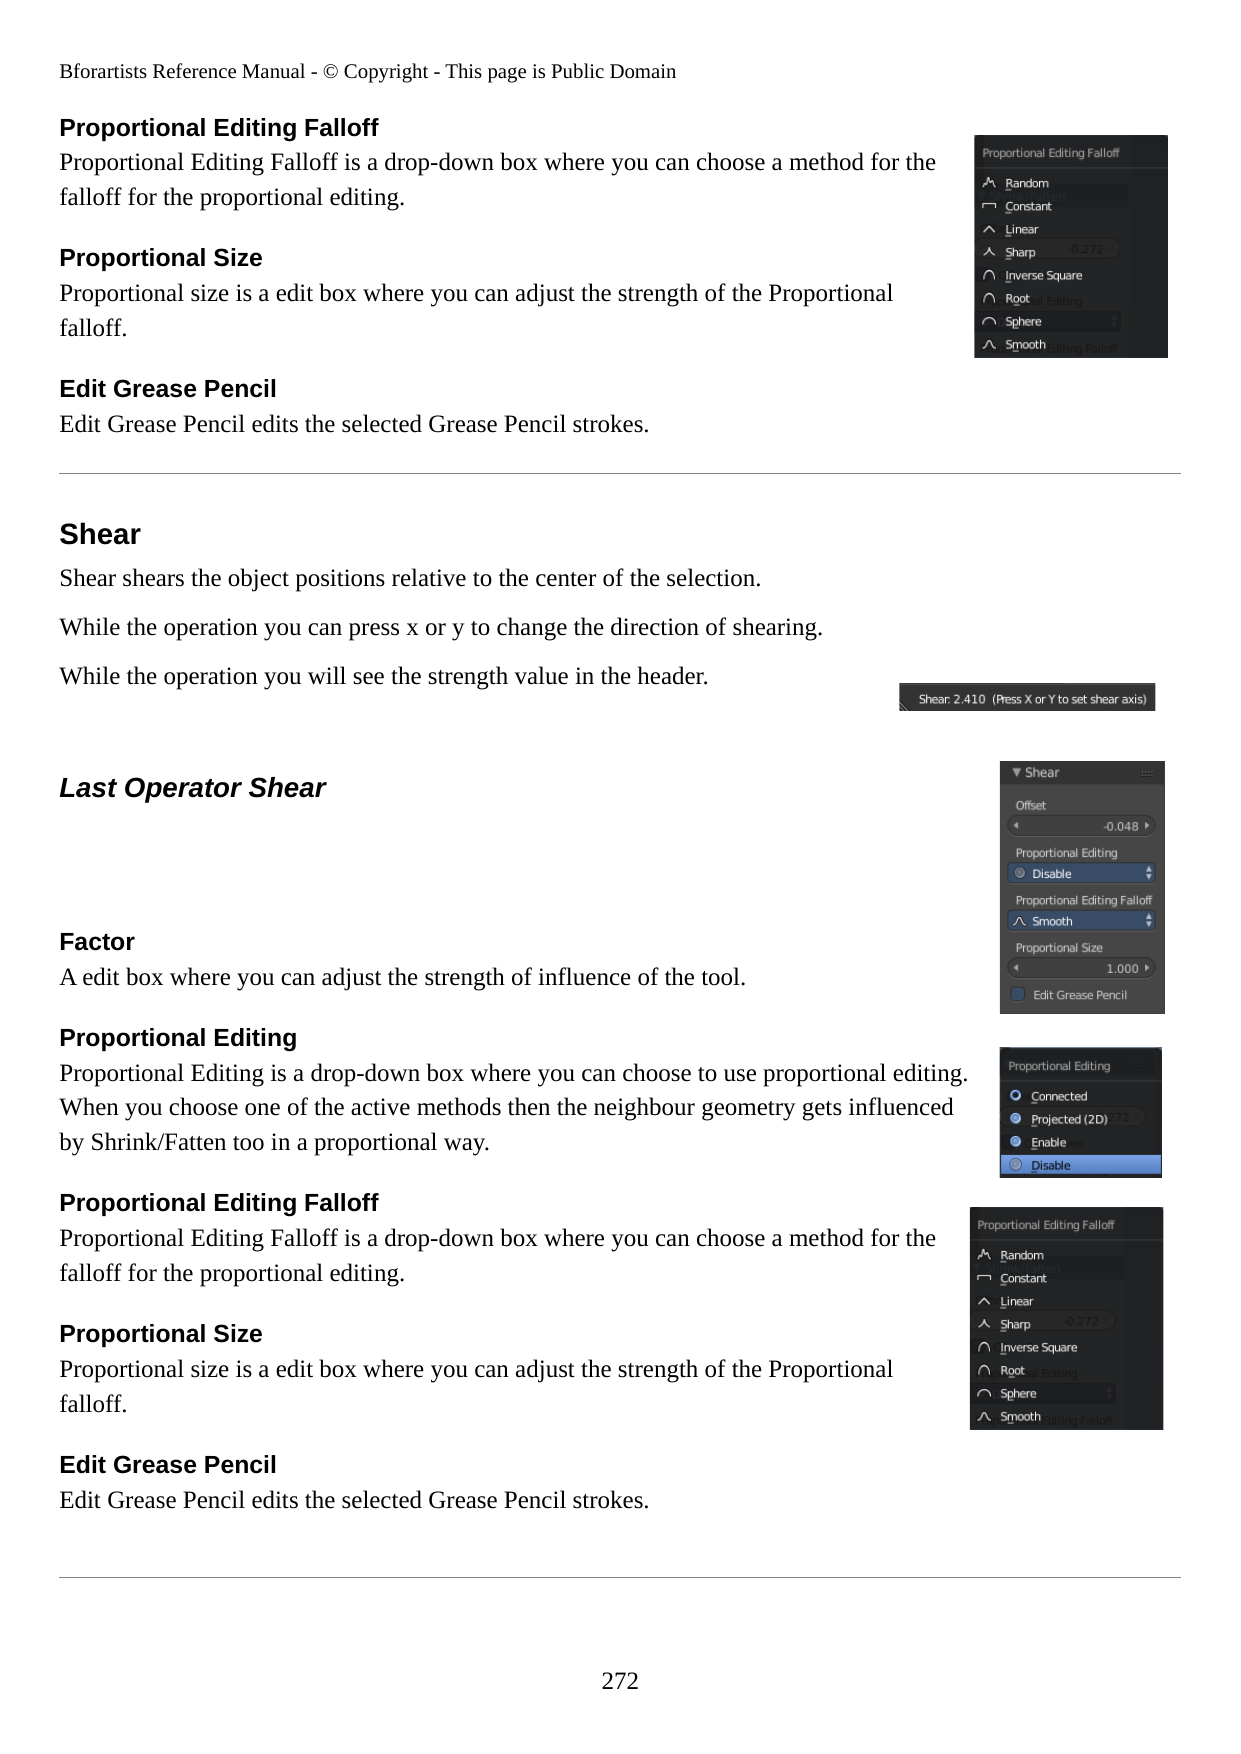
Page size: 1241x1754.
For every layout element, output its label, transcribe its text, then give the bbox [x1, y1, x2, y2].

subtitle Proportional Size [59, 1319, 969, 1348]
subtitle Shear [59, 517, 1181, 551]
subtitle Proportional Editing Falloff [59, 1188, 1181, 1217]
text Proportional Editing Falloff is a drop-down box where you can choose a method for the falloff for the proportional editing. [59, 1223, 969, 1287]
picture [999, 761, 1165, 1014]
picture [899, 683, 1156, 711]
text Proportional size is a edit box where you can adjust the strength of the Proportional falloff. [59, 278, 974, 341]
subtitle [1164, 1319, 1181, 1348]
picture [974, 135, 1168, 358]
text A edit box where you can adjust the strength of influence of the tool. [59, 962, 999, 990]
subtitle Proportional Editing Falloff [59, 113, 1181, 141]
subtitle Edit Grease Pencil [59, 1450, 1181, 1479]
subtitle Edit Grease Pencil [59, 374, 1181, 403]
subtitle Factor [59, 927, 999, 955]
text While the operation you will see the strength value in the header. [59, 661, 1181, 690]
subtitle Proportional Editing [59, 1023, 1181, 1052]
text Edit Grease Pencil edits the selected Grease Pencil strokes. [59, 409, 1181, 438]
subtitle Last Operator Shear [59, 772, 999, 804]
picture [969, 1207, 1164, 1430]
subtitle [1165, 772, 1181, 804]
text Proportional size is a edit box where you can adjust the strength of the Proportional falloff. [59, 1354, 969, 1417]
subtitle [1165, 927, 1181, 955]
text While the operation you can press x or y to change the direction of shearing. [59, 612, 1181, 641]
subtitle Proportional Size [59, 243, 974, 272]
text Shear shears the object positions relative to the center of the selection. [59, 563, 1181, 592]
picture [999, 1047, 1162, 1178]
subtitle [1168, 243, 1181, 272]
text Edit Grease Pencil edits the selected Grease Pencil strokes. [59, 1485, 1181, 1514]
text Proportional Editing is a drop-down box where you can choose to use proportional editing. When you choose one of the active methods then the neighbour geometry gets influenced by Shrink/Fatten too in a proportional way. [59, 1058, 999, 1156]
text Proportional Editing Falloff is a drop-down box where you can choose a method for the falloff for the proportional editing. [59, 147, 974, 211]
